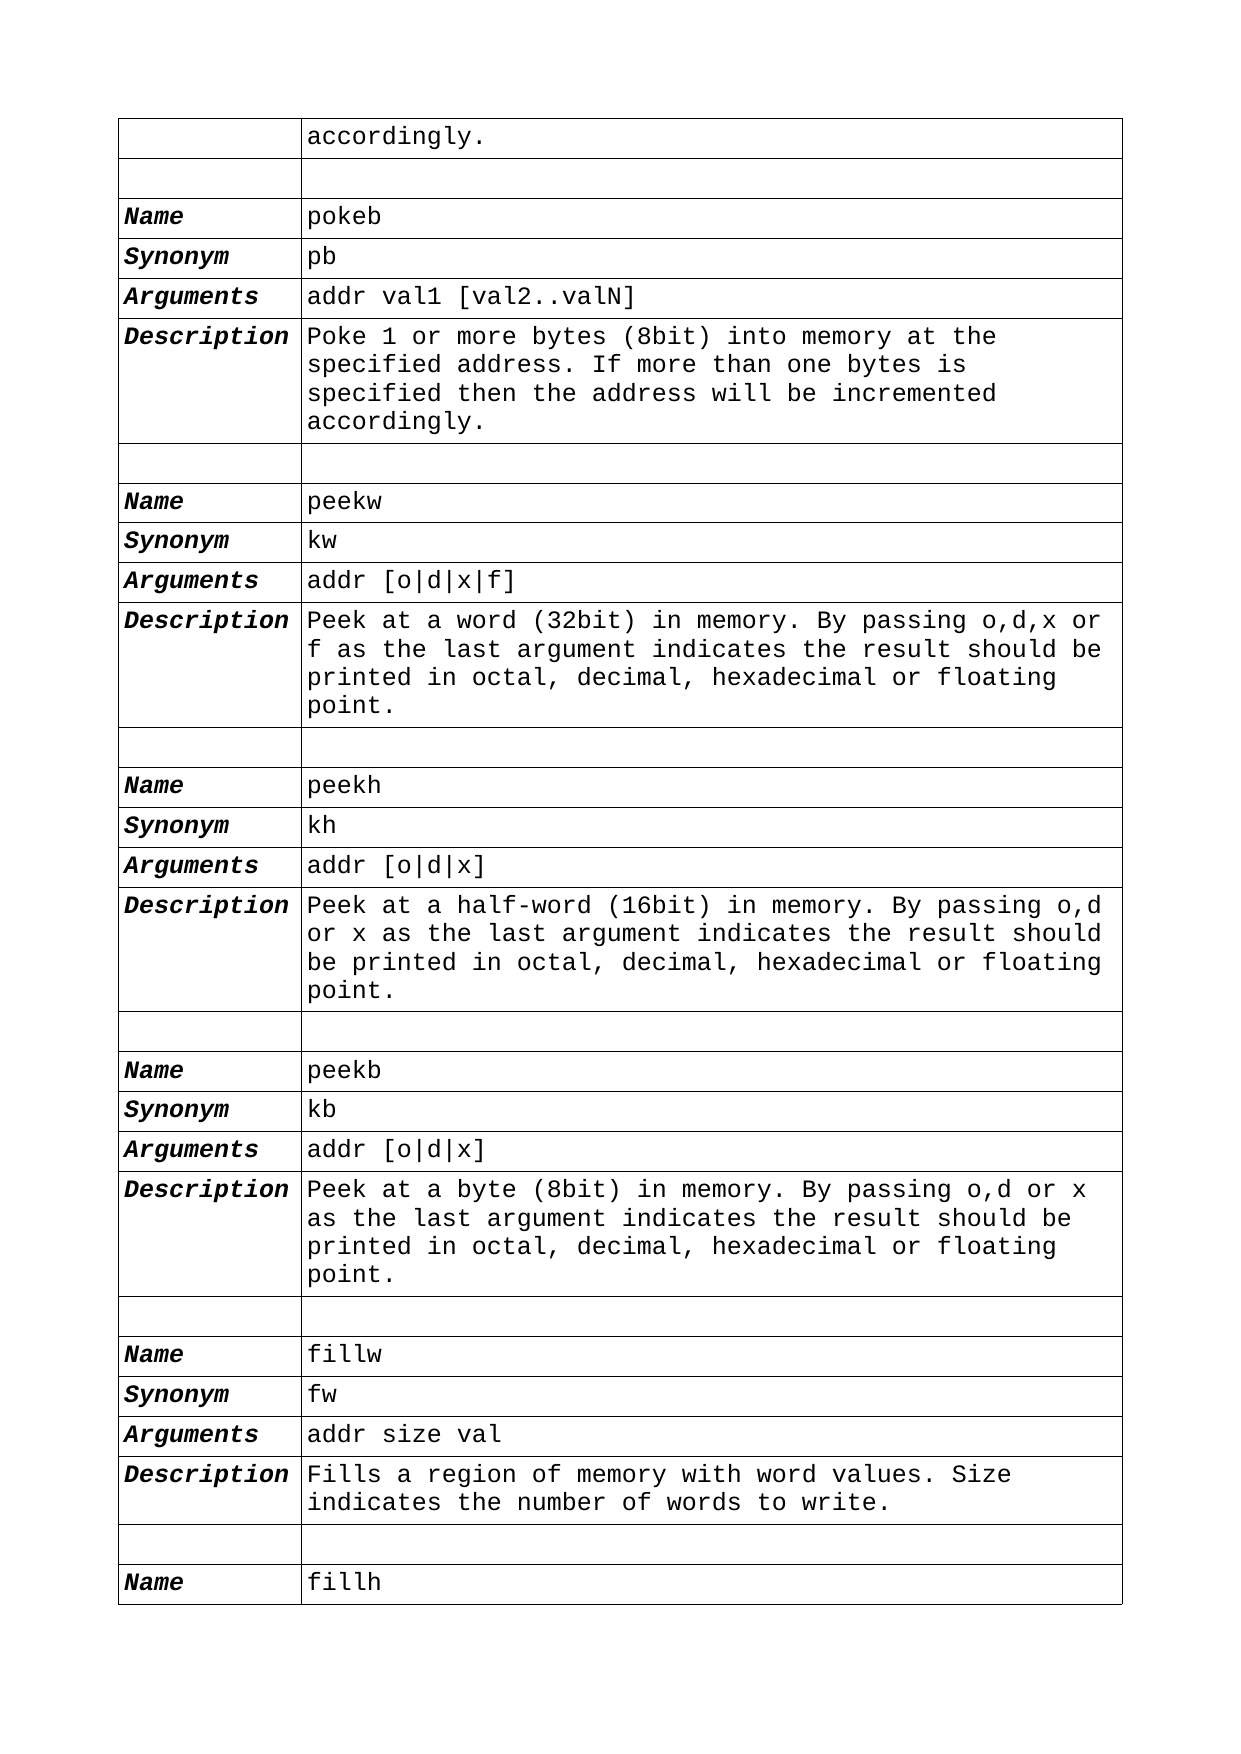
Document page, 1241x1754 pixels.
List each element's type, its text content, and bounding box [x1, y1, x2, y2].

table_cell [302, 1012, 1122, 1051]
table_cell accordingly. [302, 119, 1122, 158]
table_cell Peek at a word (32bit) in memory. By passing o,d,x or f as the last argument indicates the result should be printed in octal, decimal, hexadecimal or floating point. [302, 603, 1122, 727]
table_cell Description [119, 1457, 301, 1524]
table_cell Name [119, 768, 301, 807]
table_cell pokeb [302, 199, 1122, 238]
table_cell [302, 728, 1122, 767]
table_cell Synonym [119, 239, 301, 278]
table_cell kw [302, 523, 1122, 562]
table_cell Name [119, 199, 301, 238]
table_cell Synonym [119, 808, 301, 847]
table_cell Name [119, 1052, 301, 1091]
table_cell [119, 119, 301, 158]
table_cell Description [119, 1172, 301, 1296]
table_cell Synonym [119, 1377, 301, 1416]
table_cell [302, 1297, 1122, 1336]
table_cell addr [o|d|x|f] [302, 563, 1122, 602]
table_cell Arguments [119, 1417, 301, 1456]
table_cell Description [119, 603, 301, 727]
table_cell Arguments [119, 848, 301, 887]
table_cell Name [119, 1565, 301, 1603]
table_cell kh [302, 808, 1122, 847]
table_cell [119, 1012, 301, 1051]
table_cell peekb [302, 1052, 1122, 1091]
table_cell [119, 728, 301, 767]
table_cell Fills a region of memory with word values. Size indicates the number of words to write. [302, 1457, 1122, 1524]
table_cell Arguments [119, 563, 301, 602]
table_cell Arguments [119, 279, 301, 318]
table_cell Synonym [119, 1092, 301, 1131]
table_cell Synonym [119, 523, 301, 562]
table_cell [119, 159, 301, 198]
table_cell addr size val [302, 1417, 1122, 1456]
table_cell [302, 1525, 1122, 1564]
table_cell [302, 159, 1122, 198]
table_cell Arguments [119, 1132, 301, 1171]
table_cell Description [119, 319, 301, 442]
table_cell pb [302, 239, 1122, 278]
table_cell addr [o|d|x] [302, 848, 1122, 887]
table_cell peekw [302, 484, 1122, 522]
table_cell Peek at a half-word (16bit) in memory. By passing o,d or x as the last argument indicates the result should be printed in octal, decimal, hexadecimal or floating point. [302, 888, 1122, 1011]
table_cell addr [o|d|x] [302, 1132, 1122, 1171]
table_cell Name [119, 1337, 301, 1376]
table_cell peekh [302, 768, 1122, 807]
table_cell fillh [302, 1565, 1122, 1603]
table_cell Description [119, 888, 301, 1011]
table_cell [119, 1297, 301, 1336]
table_cell Peek at a byte (8bit) in memory. By passing o,d or x as the last argument indicates the result should be printed in octal, decimal, hexadecimal or floating point. [302, 1172, 1122, 1296]
table_cell addr val1 [val2..valN] [302, 279, 1122, 318]
table_cell kb [302, 1092, 1122, 1131]
table_cell fw [302, 1377, 1122, 1416]
table_cell [119, 444, 301, 482]
table_cell fillw [302, 1337, 1122, 1376]
table_cell Poke 1 or more bytes (8bit) into memory at the specified address. If more than one bytes is specified then the address will be incremented accordingly. [302, 319, 1122, 442]
table_cell [302, 444, 1122, 482]
table_cell [119, 1525, 301, 1564]
table_cell Name [119, 484, 301, 522]
